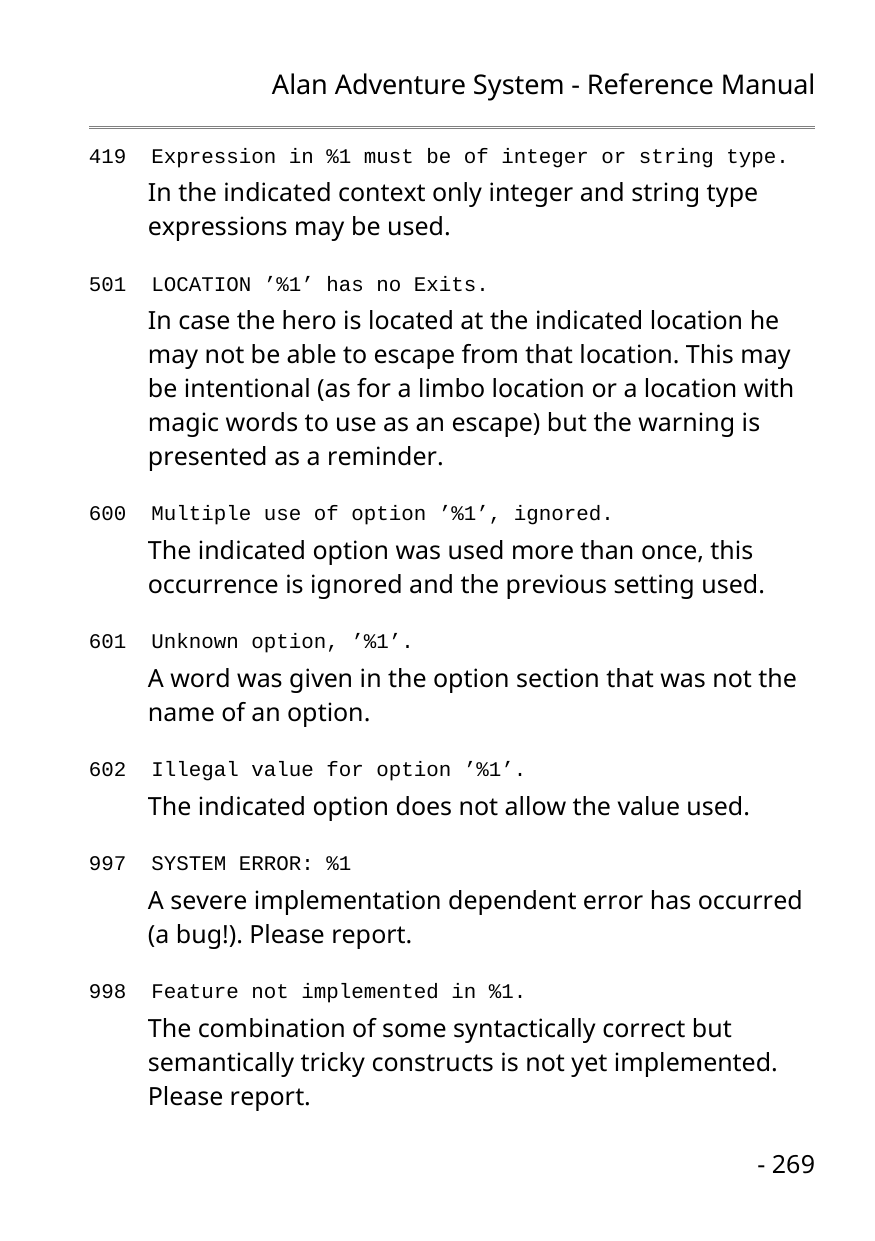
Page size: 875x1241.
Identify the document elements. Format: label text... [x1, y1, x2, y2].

text 997 SYSTEM ERROR: %1 [88, 853, 815, 877]
text In case the hero is located at the indicated location he may not be able to escape from that location. This may be intentional (as for a limbo location or a location with magic words to use as an escape) but the warning is presented as a reminder. [148, 303, 815, 473]
text The indicated option does not allow the value used. [148, 789, 815, 823]
text A severe implementation dependent error has occurred (a bug!). Please report. [148, 883, 815, 951]
text A word was given in the option section that was not the name of an option. [148, 661, 815, 729]
text 600 Multiple use of option ’%1’, ignored. [88, 503, 815, 527]
text The combination of some syntactically correct but semantically tricky constructs is not yet implemented. Please report. [148, 1011, 815, 1113]
text 601 Unknown option, ’%1’. [88, 631, 815, 655]
text 501 LOCATION ’%1’ has no Exits. [88, 273, 815, 297]
text In the indicated context only integer and string type expressions may be used. [148, 175, 815, 243]
text 419 Expression in %1 must be of integer or string type. [88, 146, 815, 169]
text The indicated option was used more than once, this occurrence is ig­nored and the previous setting used. [148, 533, 815, 601]
text 602 Illegal value for option ’%1’. [88, 759, 815, 783]
text 998 Feature not implemented in %1. [88, 981, 815, 1005]
